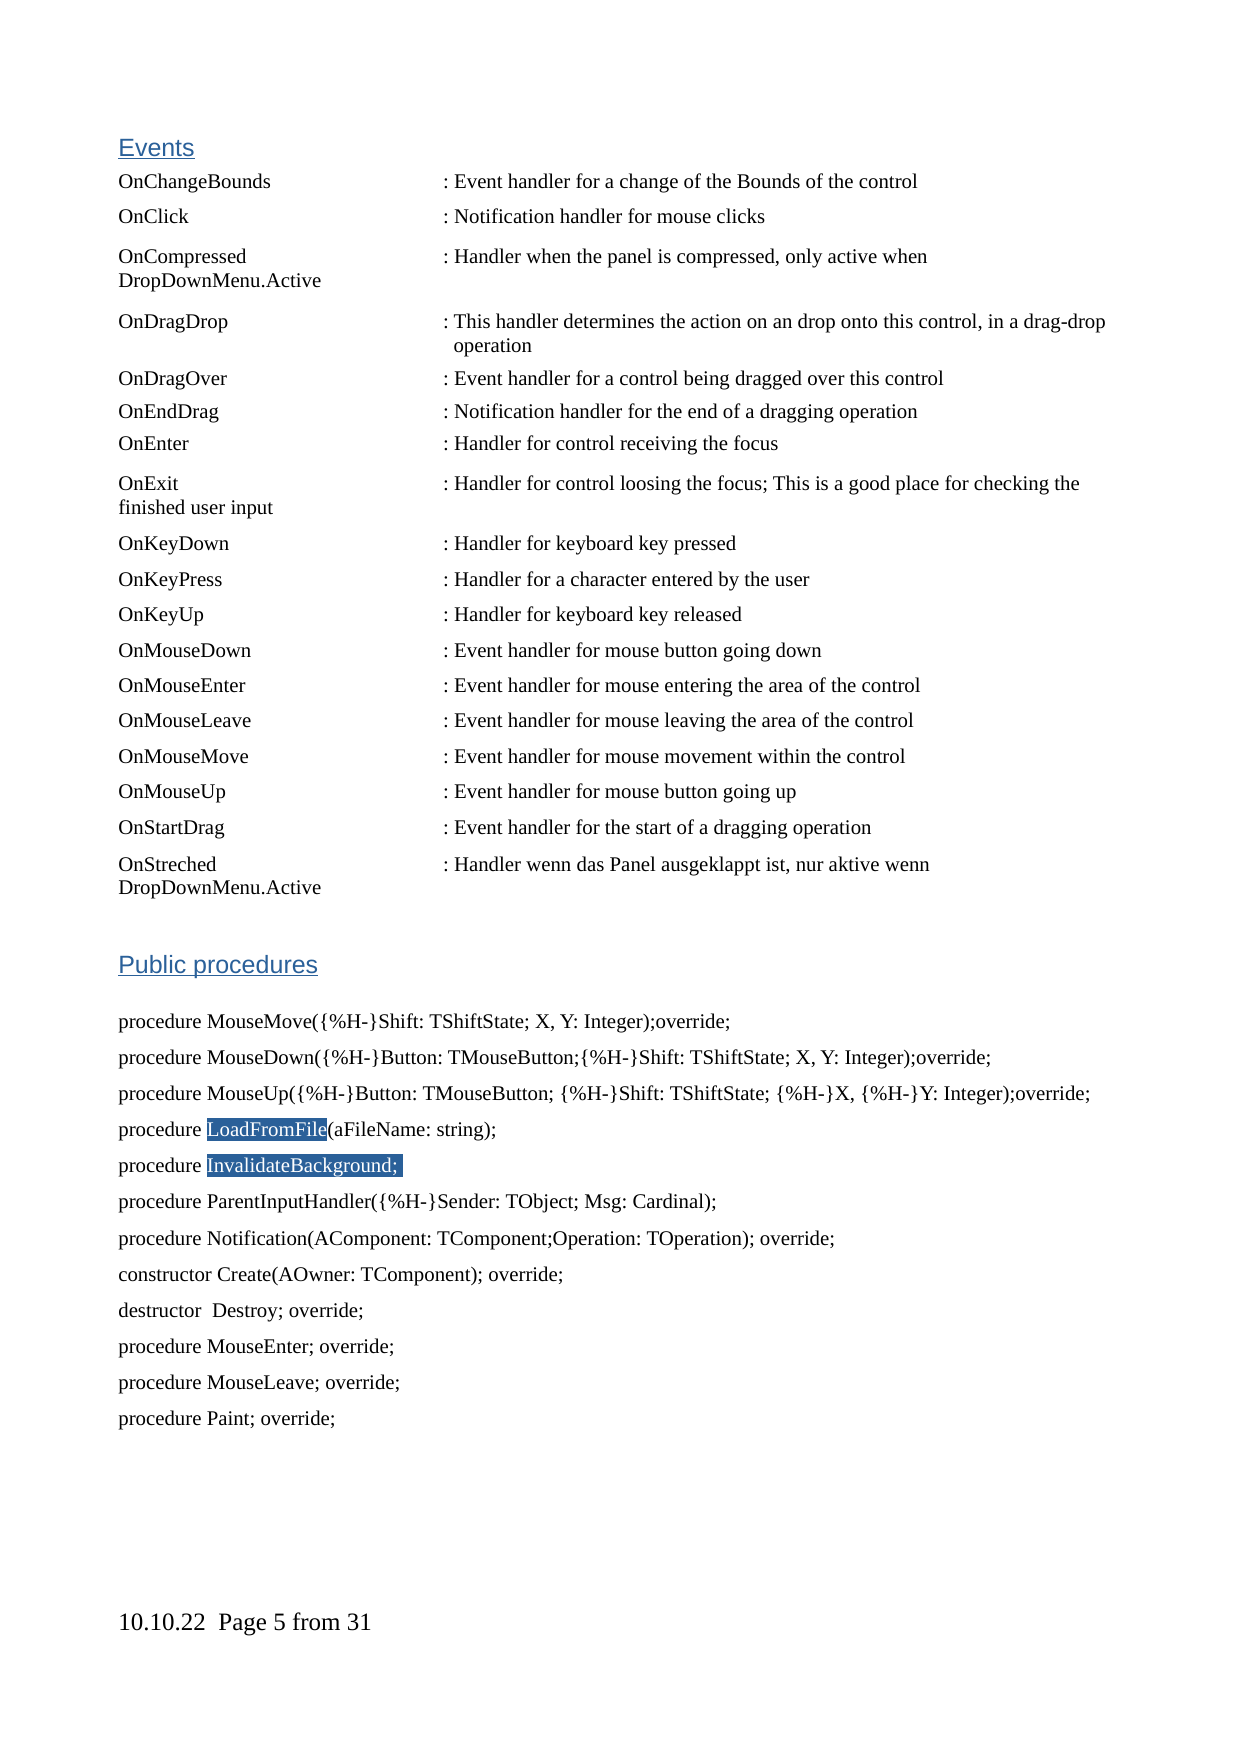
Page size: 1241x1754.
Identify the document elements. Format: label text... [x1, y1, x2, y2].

text OnDragOver : Event handler for a control being dragged over this control [118, 372, 1122, 389]
text procedure MouseEnter; override; [118, 1334, 1122, 1358]
text OnDragDrop : This handler determines the action on an drop onto this control, in a drag-drop operation [118, 310, 1122, 357]
text OnClick : Notification handler for mouse clicks [118, 209, 1122, 227]
text procedure MouseUp({%H-}Button: TMouseButton; {%H-}Shift: TShiftState; {%H-}X, {%H-}Y: Integer);override; [118, 1081, 1122, 1105]
text OnStreched : Handler wenn das Panel ausgeklappt ist, nur aktive wenn DropDownMenu.Active [118, 852, 1122, 899]
text destructor Destroy; override; [118, 1298, 1122, 1322]
text procedure MouseLeave; override; [118, 1370, 1122, 1394]
text procedure MouseDown({%H-}Button: TMouseButton;{%H-}Shift: TShiftState; X, Y: Integer);override; [118, 1045, 1122, 1069]
text procedure InvalidateBackground; [118, 1153, 1122, 1177]
text procedure LoadFromFile(aFileName: string); [118, 1117, 1122, 1141]
text OnExit : Handler for control loosing the focus; This is a good place for checking the finished user input [118, 472, 1122, 519]
text OnChangeBounds : Event handler for a change of the Bounds of the control [118, 174, 1122, 192]
text OnMouseLeave : Event handler for mouse leaving the area of the control [118, 714, 1122, 731]
text OnMouseUp : Event handler for mouse button going up [118, 784, 1122, 802]
text OnMouseDown : Event handler for mouse button going down [118, 643, 1122, 661]
text procedure MouseMove({%H-}Shift: TShiftState; X, Y: Integer);override; [118, 1009, 1122, 1033]
subtitle Events [118, 133, 1122, 161]
text OnKeyDown : Handler for keyboard key pressed [118, 537, 1122, 554]
text OnEnter : Handler for control receiving the focus [118, 436, 1122, 454]
text OnKeyUp : Handler for keyboard key released [118, 607, 1122, 625]
text OnKeyPress : Handler for a character entered by the user [118, 572, 1122, 590]
text constructor Create(AOwner: TComponent); override; [118, 1262, 1122, 1286]
text OnCompressed : Handler when the panel is compressed, only active when DropDownMenu.Active [118, 245, 1122, 292]
text OnStartDrag : Event handler for the start of a dragging operation [118, 820, 1122, 838]
text procedure Notification(AComponent: TComponent;Operation: TOperation); override; [118, 1226, 1122, 1249]
text procedure ParentInputHandler({%H-}Sender: TObject; Msg: Cardinal); [118, 1189, 1122, 1213]
text procedure Paint; override; [118, 1406, 1122, 1430]
text OnMouseMove : Event handler for mouse movement within the control [118, 749, 1122, 767]
text OnEndDrag : Notification handler for the end of a dragging operation [118, 404, 1122, 422]
text OnMouseEnter : Event handler for mouse entering the area of the control [118, 678, 1122, 696]
subtitle Public procedures [118, 949, 1122, 979]
